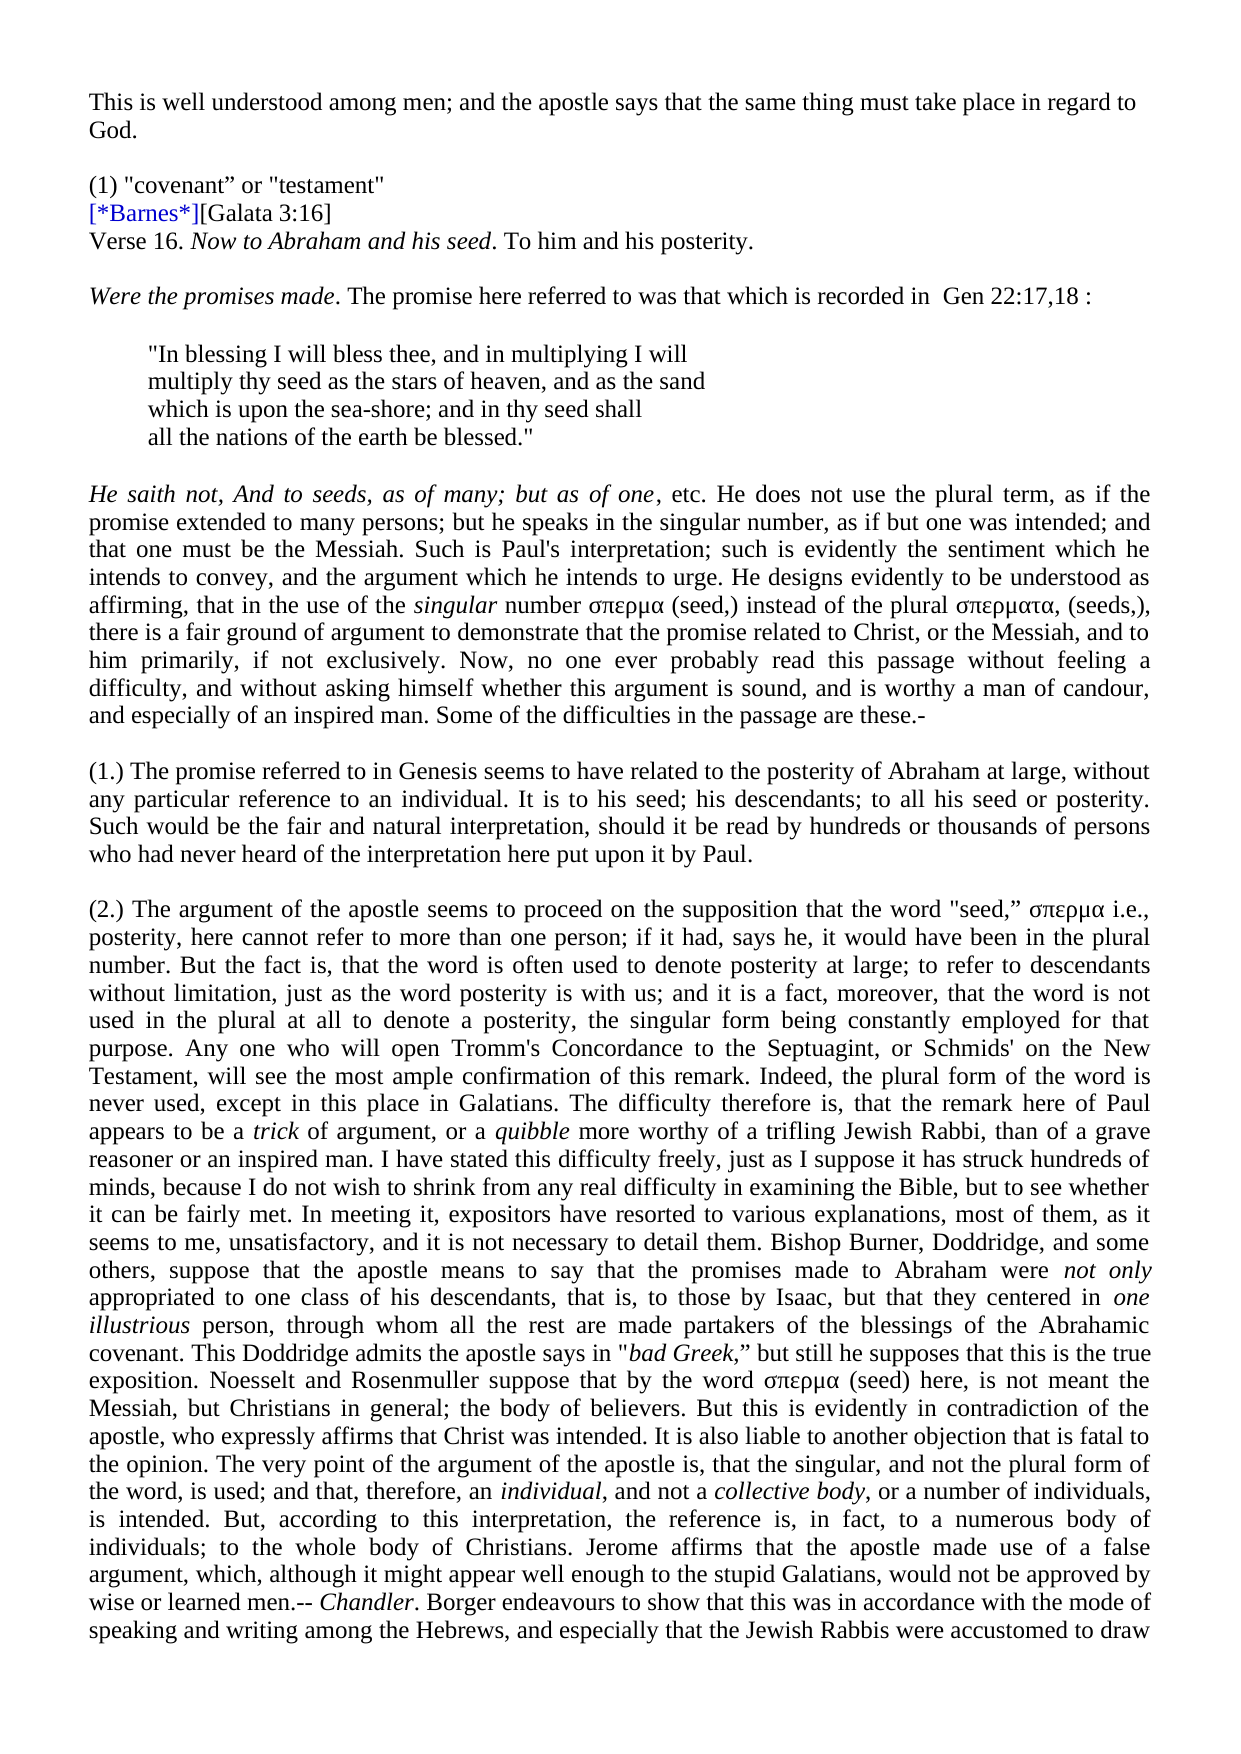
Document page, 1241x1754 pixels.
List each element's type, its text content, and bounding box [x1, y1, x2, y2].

text He saith not, And to seeds, as of many; but as of one, etc. He does not use the plural term, as if the promise extended to many persons; but he speaks in the singular number, as if but one was intended; and that one must be the Messiah. Such is Paul's interpretation; such is evidently the sentiment which he intends to convey, and the argument which he intends to urge. He designs evidently to be understood as affirming, that in the use of the singular number σπερμα (seed,) instead of the plural σπερματα, (seeds,), there is a fair ground of argument to demonstrate that the promise related to Christ, or the Messiah, and to him primarily, if not exclusively. Now, no one ever probably read this passage without feeling a difficulty, and without asking himself whether this argument is sound, and is worthy a man of candour, and especially of an inspired man. Some of the difficulties in the passage are these.- (1.) The promise referred to in Genesis seems to have related to the posterity of Abraham at large, without any particular reference to an individual. It is to his seed; his descendants; to all his seed or posterity. Such would be the fair and natural interpretation, should it be read by hundreds or thousands of persons who had never heard of the interpretation here put upon it by Paul. (2.) The argument of the apostle seems to proceed on the supposition that the word "seed,” σπερμα i.e., posterity, here cannot refer to more than one person; if it had, says he, it would have been in the plural number. But the fact is, that the word is often used to denote posterity at large; to refer to descendants without limitation, just as the word posterity is with us; and it is a fact, moreover, that the word is not used in the plural at all to denote a posterity, the singular form being constantly employed for that purpose. Any one who will open Tromm's Concordance to the Septuagint, or Schmids' on the New Testament, will see the most ample confirmation of this remark. Indeed, the plural form of the word is never used, except in this place in Galatians. The difficulty therefore is, that the remark here of Paul appears to be a trick of argument, or a quibble more worthy of a trifling Jewish Rabbi, than of a grave reasoner or an inspired man. I have stated this difficulty freely, just as I suppose it has struck hundreds of minds, because I do not wish to shrink from any real difficulty in examining the Bible, but to see whether it can be fairly met. In meeting it, expositors have resorted to various explanations, most of them, as it seems to me, unsatisfactory, and it is not necessary to detail them. Bishop Burner, Doddridge, and some others, suppose that the apostle means to say that the promises made to Abraham were not only appropriated to one class of his descendants, that is, to those by Isaac, but that they centered in one illustrious person, through whom all the rest are made partakers of the blessings of the Abrahamic covenant. This Doddridge admits the apostle says in "bad Greek,” but still he supposes that this is the true exposition. Noesselt and Rosenmuller suppose that by the word σπερμα (seed) here, is not meant the Messiah, but Christians in general; the body of believers. But this is evidently in contradiction of the apostle, who expressly affirms that Christ was intended. It is also liable to another objection that is fatal to the opinion. The very point of the argument of the apostle is, that the singular, and not the plural form of the word, is used; and that, therefore, an individual, and not a collective body, or a number of individuals, is intended. But, according to this interpretation, the reference is, in fact, to a numerous body of individuals; to the whole body of Christians. Jerome affirms that the apostle made use of a false argument, which, although it might appear well enough to the stupid Galatians, would not be approved by wise or learned men.-- Chandler. Borger endeavours to show that this was in accordance with the mode of speaking and writing among the Hebrews, and especially that the Jewish Rabbis were accustomed to draw [88, 480, 1152, 1644]
text [*Barnes*][Galata 3:16] Verse 16. Now to Abraham and his seed. To him and his posterity. Were the promises made. The promise here referred to was that which is recorded in Gen 22:17,18 : [88, 199, 1152, 310]
text This is well understood among men; and the apostle says that the same thing must take place in regard to God. (1) "covenant” or "testament" [88, 88, 1152, 199]
text "In blessing I will bless thee, and in multiplying I will multiply thy seed as the stars of heaven, and as the sand which is upon the sea-shore; and in thy seed shall all the nations of the earth be blessed." [148, 340, 1093, 451]
